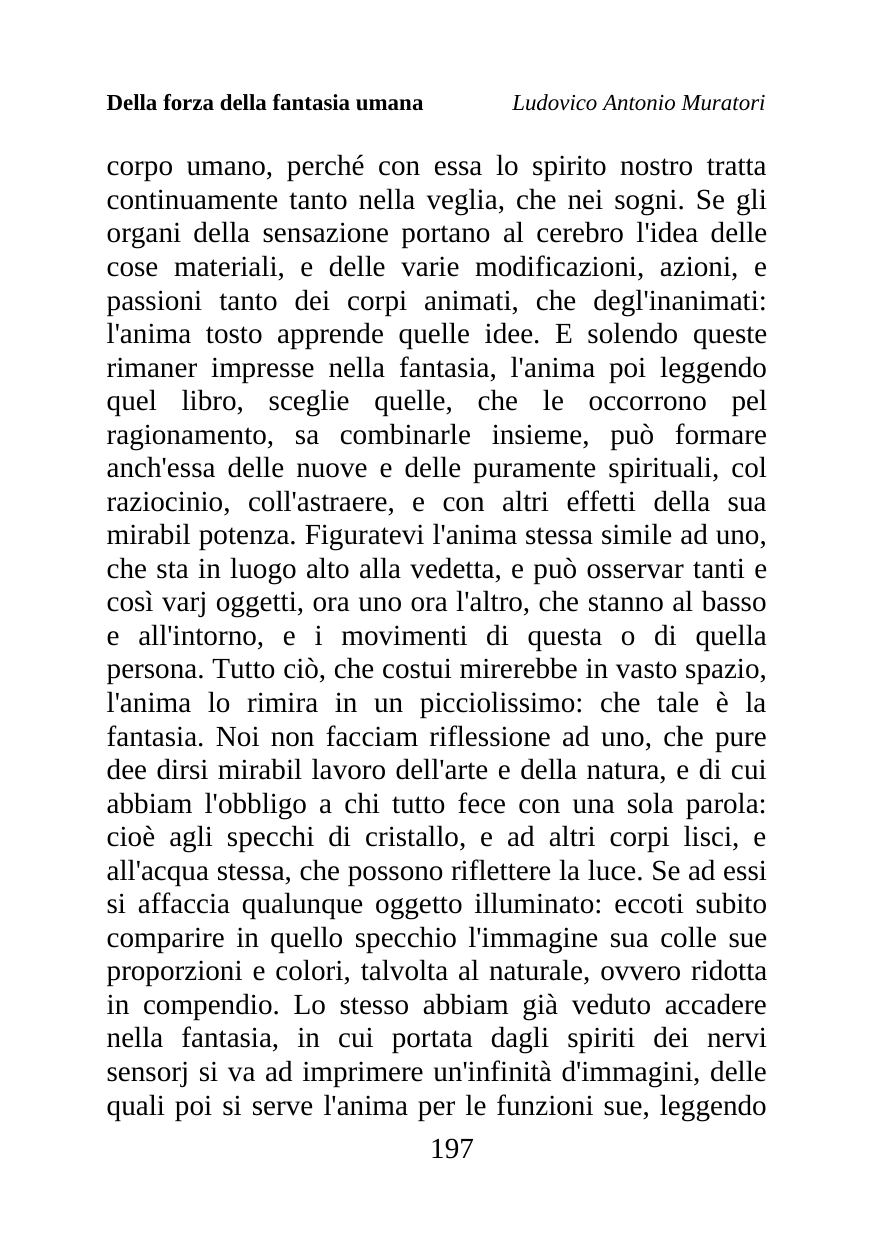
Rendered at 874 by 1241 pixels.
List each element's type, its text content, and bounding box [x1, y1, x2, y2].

text corpo umano, perché con essa lo spirito nostro tratta continuamente tanto nella veglia, che nei sogni. Se gli organi della sensazione portano al cerebro l'idea delle cose materiali, e delle varie modificazioni, azioni, e passioni tanto dei corpi animati, che degl'inanimati: l'anima tosto apprende quelle idee. E solendo queste rimaner impresse nella fantasia, l'anima poi leggendo quel libro, sceglie quelle, che le occorrono pel ragionamento, sa combinarle insieme, può formare anch'essa delle nuove e delle puramente spirituali, col raziocinio, coll'astraere, e con altri effetti della sua mirabil potenza. Figuratevi l'anima stessa simile ad uno, che sta in luogo alto alla vedetta, e può osservar tanti e così varj oggetti, ora uno ora l'altro, che stanno al basso e all'intorno, e i movimenti di questa o di quella persona. Tutto ciò, che costui mirerebbe in vasto spazio, l'anima lo rimira in un picciolissimo: che tale è la fantasia. Noi non facciam riflessione ad uno, che pure dee dirsi mirabil lavoro dell'arte e della natura, e di cui abbiam l'obbligo a chi tutto fece con una sola parola: cioè agli specchi di cristallo, e ad altri corpi lisci, e all'acqua stessa, che possono riflettere la luce. Se ad essi si affaccia qualunque oggetto illuminato: eccoti subito comparire in quello specchio l'immagine sua colle sue proporzioni e colori, talvolta al naturale, ovvero ridotta in compendio. Lo stesso abbiam già veduto accadere nella fantasia, in cui portata dagli spiriti dei nervi sensorj si va ad imprimere un'infinità d'immagini, delle quali poi si serve l'anima per le funzioni sue, leggendo [106, 148, 768, 1121]
